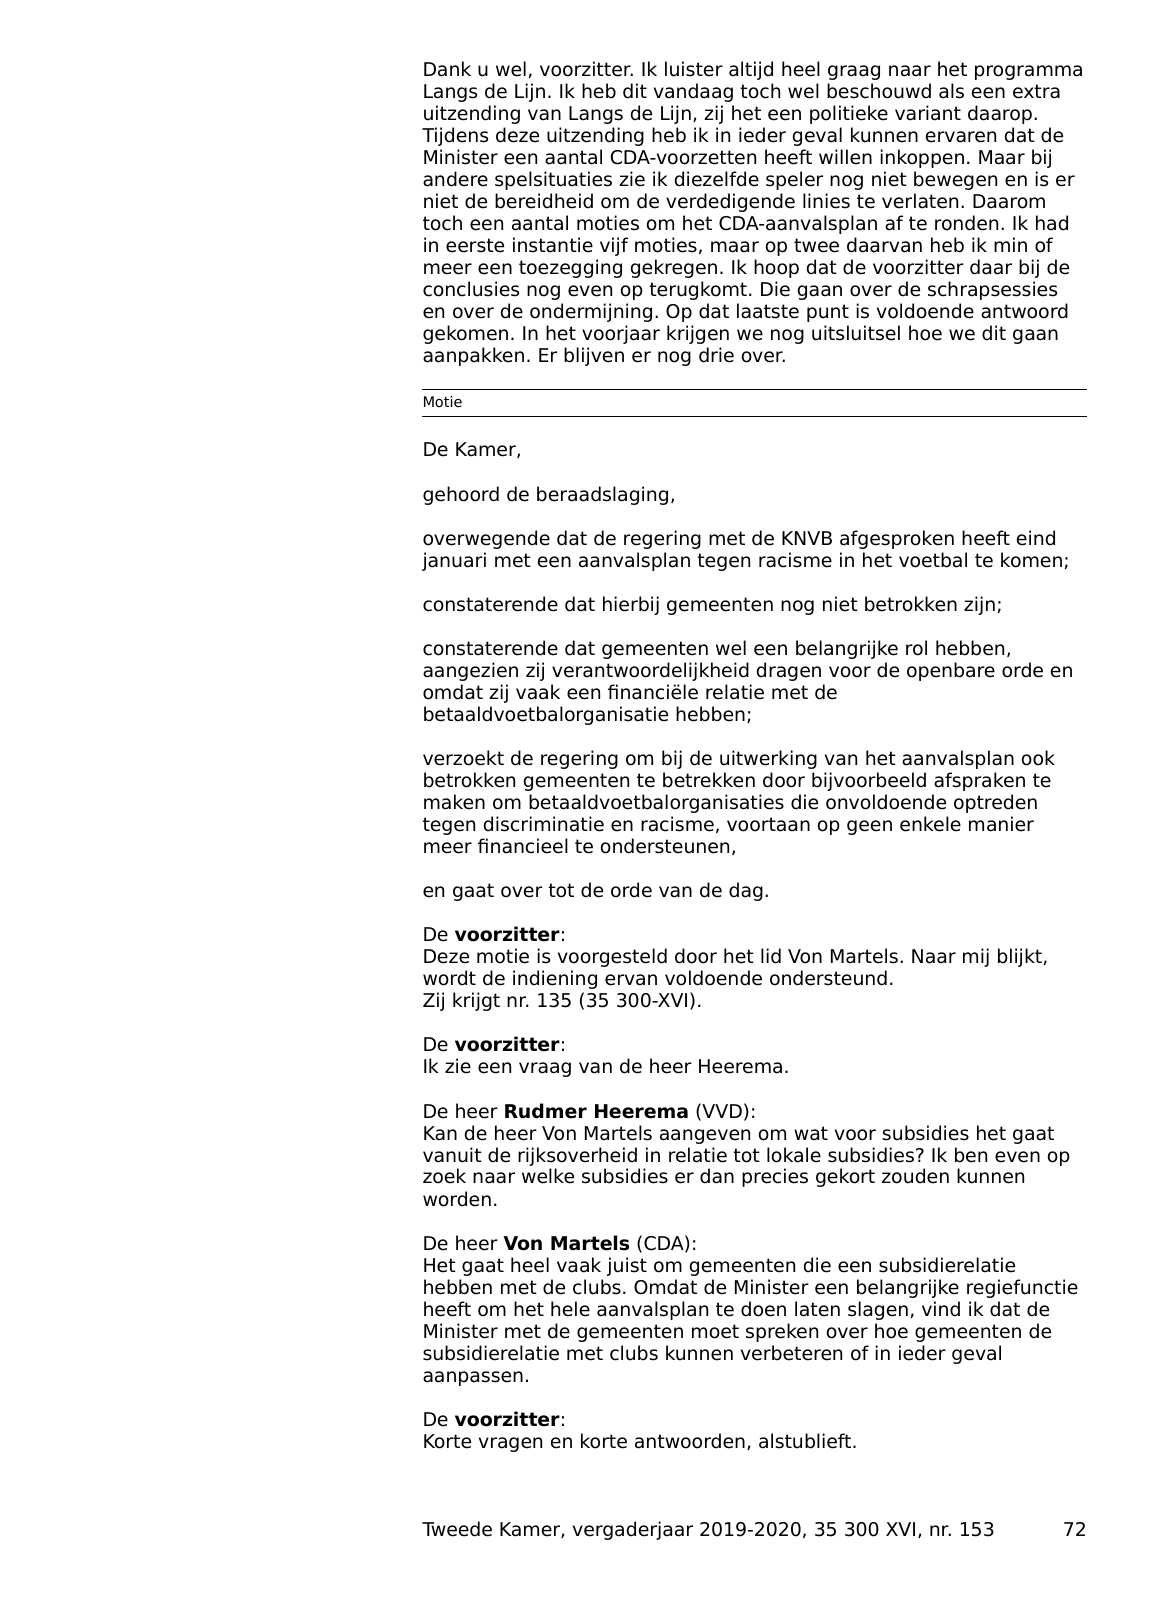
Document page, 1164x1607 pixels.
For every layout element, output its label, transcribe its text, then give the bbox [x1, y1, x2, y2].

text constaterende dat hierbij gemeenten nog niet betrokken zijn; [422, 594, 1087, 616]
text De voorzitter: [422, 1034, 1087, 1056]
text Het gaat heel vaak juist om gemeenten die een subsidierelatie hebben met de clubs. Omdat de Minister een belangrijke regiefunctie heeft om het hele aanvalsplan te doen laten slagen, vind ik dat de Minister met de gemeenten moet spreken over hoe gemeenten de subsidierelatie met clubs kunnen verbeteren of in ieder geval aanpassen. [422, 1254, 1087, 1386]
text gehoord de beraadslaging, [422, 483, 1087, 505]
text De heer Rudmer Heerema (VVD): [422, 1101, 1087, 1122]
text Dank u wel, voorzitter. Ik luister altijd heel graag naar het programma Langs de Lijn. Ik heb dit vandaag toch wel beschouwd als een extra uitzending van Langs de Lijn, zij het een politieke variant daarop. Tijdens deze uitzending heb ik in ieder geval kunnen ervaren dat de Minister een aantal CDA-voorzetten heeft willen inkoppen. Maar bij andere spelsituaties zie ik diezelfde speler nog niet bewegen en is er niet de bereidheid om de verdedigende linies te verlaten. Daarom toch een aantal moties om het CDA-aanvalsplan af te ronden. Ik had in eerste instantie vijf moties, maar op twee daarvan heb ik min of meer een toezegging gekregen. Ik hoop dat de voorzitter daar bij de conclusies nog even op terugkomt. Die gaan over de schrapsessies en over de ondermijning. Op dat laatste punt is voldoende antwoord gekomen. In het voorjaar krijgen we nog uitsluitsel hoe we dit gaan aanpakken. Er blijven er nog drie over. [422, 59, 1087, 367]
text Korte vragen en korte antwoorden, alstublieft. [422, 1431, 1087, 1453]
text Zij krijgt nr. 135 (35 300-XVI). [422, 990, 1087, 1012]
text Kan de heer Von Martels aangeven om wat voor subsidies het gaat vanuit de rijksoverheid in relatie tot lokale subsidies? Ik ben even op zoek naar welke subsidies er dan precies gekort zouden kunnen worden. [422, 1122, 1087, 1210]
text Ik zie een vraag van de heer Heerema. [422, 1056, 1087, 1078]
text constaterende dat gemeenten wel een belangrijke rol hebben, aangezien zij verantwoordelijkheid dragen voor de openbare orde en omdat zij vaak een financiële relatie met de betaaldvoetbalorganisatie hebben; [422, 638, 1087, 726]
text Deze motie is voorgesteld door het lid Von Martels. Naar mij blijkt, wordt de indiening ervan voldoende ondersteund. [422, 946, 1087, 990]
text De voorzitter: [422, 1409, 1087, 1431]
text verzoekt de regering om bij de uitwerking van het aanvalsplan ook betrokken gemeenten te betrekken door bijvoorbeeld afspraken te maken om betaaldvoetbalorganisaties die onvoldoende optreden tegen discriminatie en racisme, voortaan op geen enkele manier meer financieel te ondersteunen, [422, 748, 1087, 858]
text en gaat over tot de orde van de dag. [422, 880, 1087, 902]
table_header Motie [422, 390, 1087, 416]
text De voorzitter: [422, 924, 1087, 946]
text overwegende dat de regering met de KNVB afgesproken heeft eind januari met een aanvalsplan tegen racisme in het voetbal te komen; [422, 528, 1087, 572]
text De Kamer, [422, 439, 1087, 461]
text De heer Von Martels (CDA): [422, 1233, 1087, 1254]
